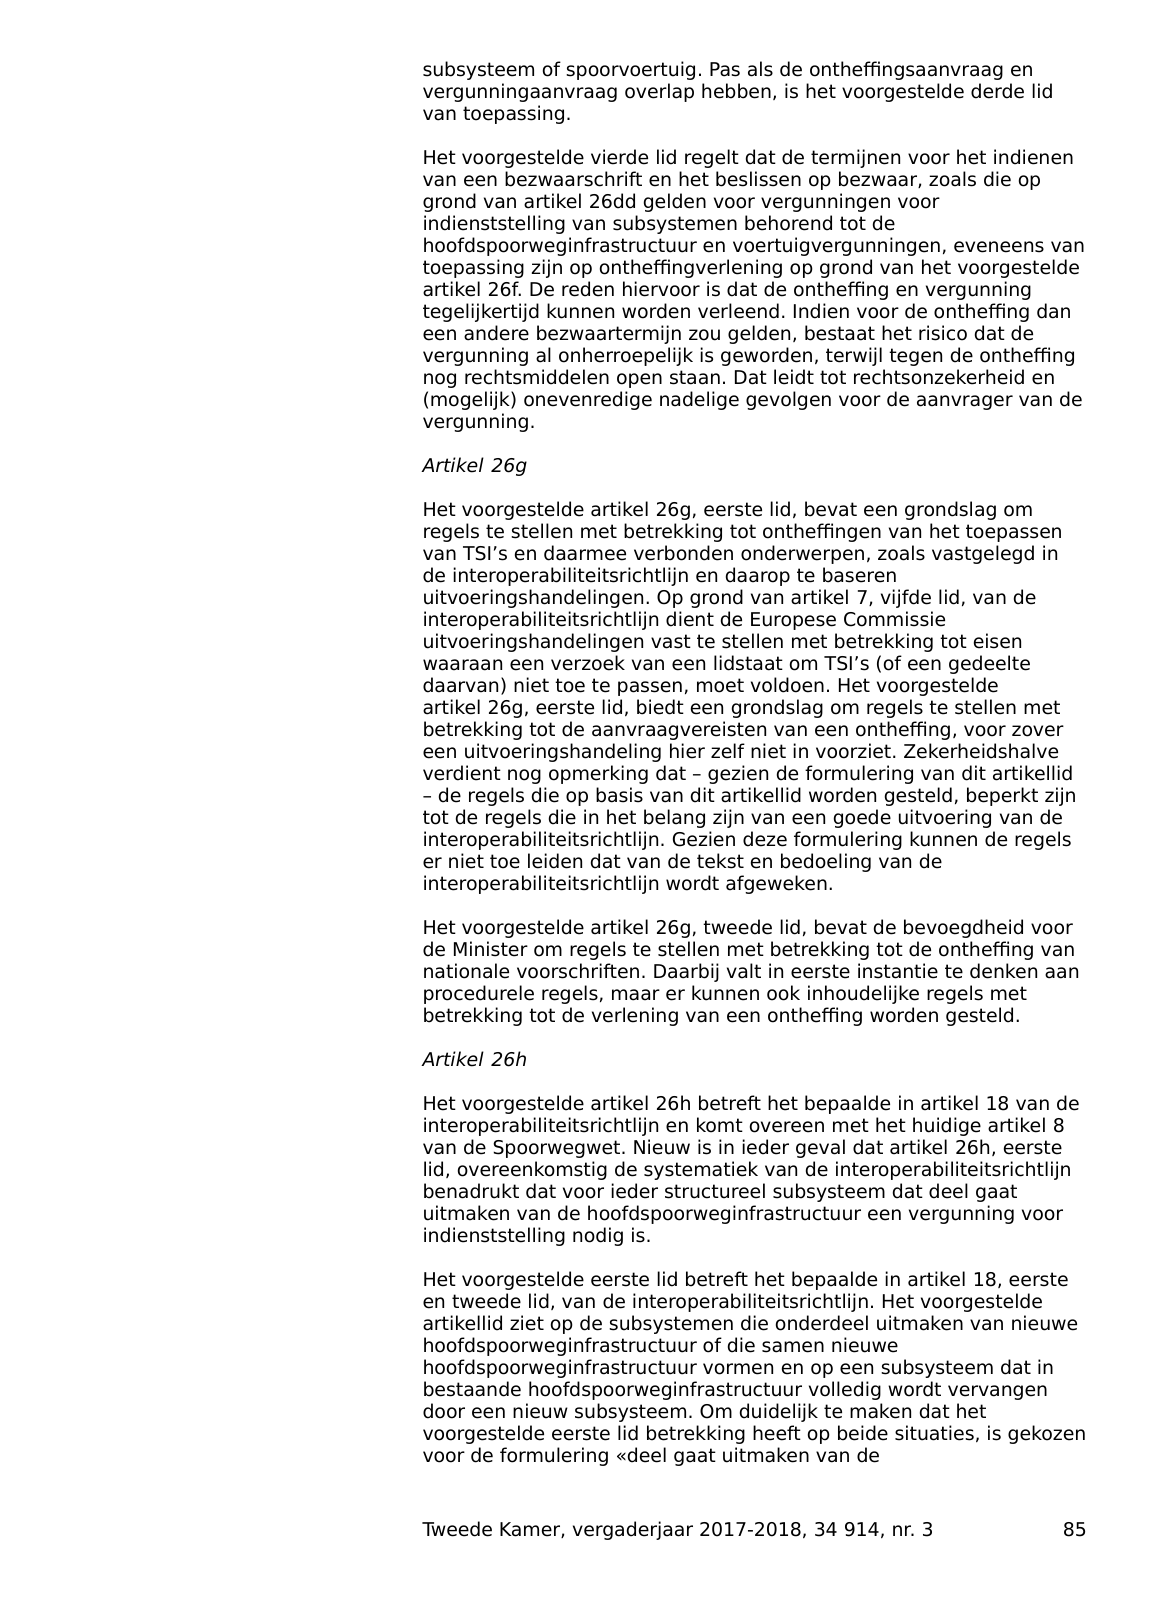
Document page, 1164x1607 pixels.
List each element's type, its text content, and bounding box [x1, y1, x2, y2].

text Het voorgestelde eerste lid betreft het bepaalde in artikel 18, eerste en tweede lid, van de interoperabiliteitsrichtlijn. Het voorgestelde artikellid ziet op de subsystemen die onderdeel uitmaken van nieuwe hoofdspoorweginfrastructuur of die samen nieuwe hoofdspoorweginfrastructuur vormen en op een subsysteem dat in bestaande hoofdspoorweginfrastructuur volledig wordt vervangen door een nieuw subsysteem. Om duidelijk te maken dat het voorgestelde eerste lid betrekking heeft op beide situaties, is gekozen voor de formulering «deel gaat uitmaken van de [422, 1269, 1087, 1467]
text subsysteem of spoorvoertuig. Pas als de ontheffingsaanvraag en vergunningaanvraag overlap hebben, is het voorgestelde derde lid van toepassing. [422, 59, 1087, 125]
subtitle Artikel 26g [422, 455, 1087, 477]
text Het voorgestelde artikel 26g, tweede lid, bevat de bevoegdheid voor de Minister om regels te stellen met betrekking tot de ontheffing van nationale voorschriften. Daarbij valt in eerste instantie te denken aan procedurele regels, maar er kunnen ook inhoudelijke regels met betrekking tot de verlening van een ontheffing worden gesteld. [422, 917, 1087, 1027]
text Het voorgestelde artikel 26h betreft het bepaalde in artikel 18 van de interoperabiliteitsrichtlijn en komt overeen met het huidige artikel 8 van de Spoorwegwet. Nieuw is in ieder geval dat artikel 26h, eerste lid, overeenkomstig de systematiek van de interoperabiliteitsrichtlijn benadrukt dat voor ieder structureel subsysteem dat deel gaat uitmaken van de hoofdspoorweginfrastructuur een vergunning voor indienststelling nodig is. [422, 1093, 1087, 1247]
subtitle Artikel 26h [422, 1049, 1087, 1071]
text Het voorgestelde vierde lid regelt dat de termijnen voor het indienen van een bezwaarschrift en het beslissen op bezwaar, zoals die op grond van artikel 26dd gelden voor vergunningen voor indienststelling van subsystemen behorend tot de hoofdspoorweginfrastructuur en voertuigvergunningen, eveneens van toepassing zijn op ontheffingverlening op grond van het voorgestelde artikel 26f. De reden hiervoor is dat de ontheffing en vergunning tegelijkertijd kunnen worden verleend. Indien voor de ontheffing dan een andere bezwaartermijn zou gelden, bestaat het risico dat de vergunning al onherroepelijk is geworden, terwijl tegen de ontheffing nog rechtsmiddelen open staan. Dat leidt tot rechtsonzekerheid en (mogelijk) onevenredige nadelige gevolgen voor de aanvrager van de vergunning. [422, 147, 1087, 433]
text Het voorgestelde artikel 26g, eerste lid, bevat een grondslag om regels te stellen met betrekking tot ontheffingen van het toepassen van TSI’s en daarmee verbonden onderwerpen, zoals vastgelegd in de interoperabiliteitsrichtlijn en daarop te baseren uitvoeringshandelingen. Op grond van artikel 7, vijfde lid, van de interoperabiliteitsrichtlijn dient de Europese Commissie uitvoeringshandelingen vast te stellen met betrekking tot eisen waaraan een verzoek van een lidstaat om TSI’s (of een gedeelte daarvan) niet toe te passen, moet voldoen. Het voorgestelde artikel 26g, eerste lid, biedt een grondslag om regels te stellen met betrekking tot de aanvraagvereisten van een ontheffing, voor zover een uitvoeringshandeling hier zelf niet in voorziet. Zekerheidshalve verdient nog opmerking dat – gezien de formulering van dit artikellid – de regels die op basis van dit artikellid worden gesteld, beperkt zijn tot de regels die in het belang zijn van een goede uitvoering van de interoperabiliteitsrichtlijn. Gezien deze formulering kunnen de regels er niet toe leiden dat van de tekst en bedoeling van de interoperabiliteitsrichtlijn wordt afgeweken. [422, 499, 1087, 895]
